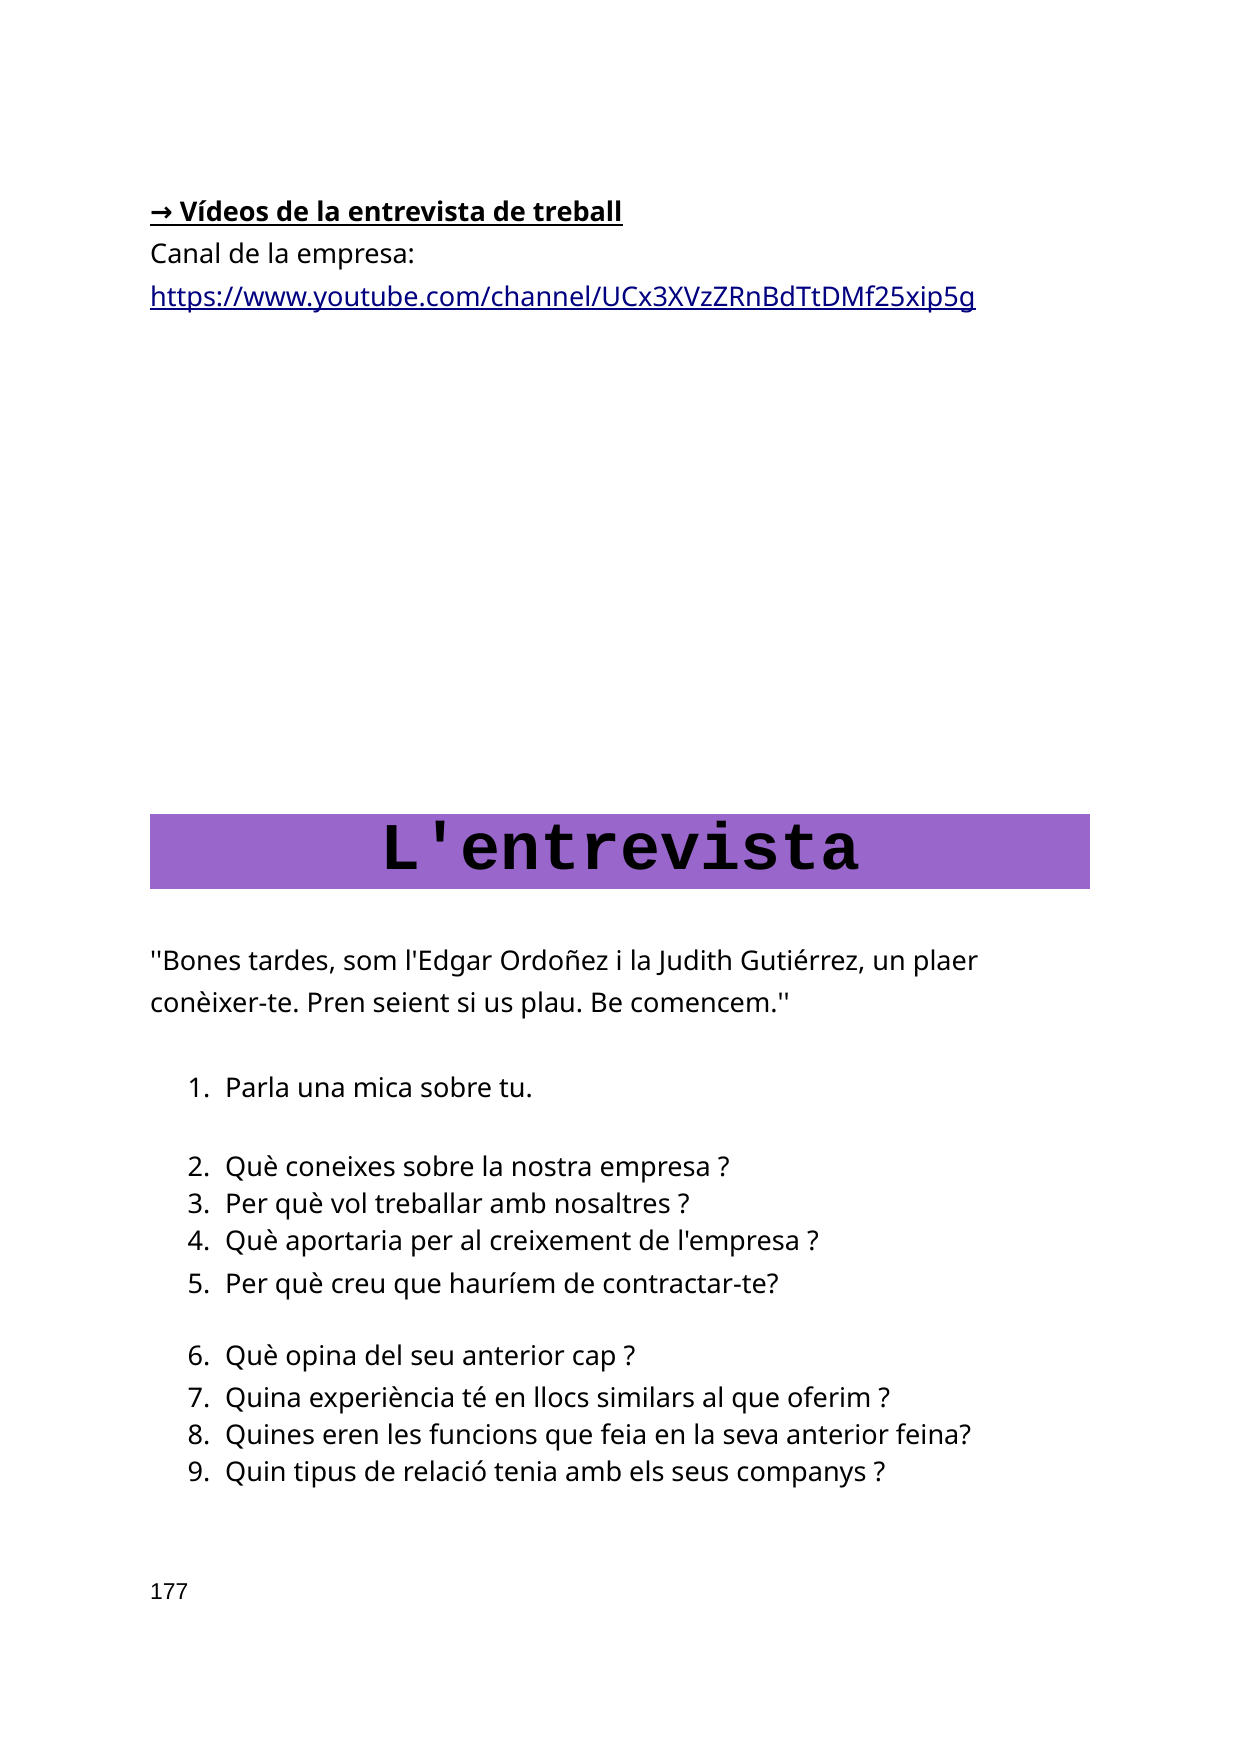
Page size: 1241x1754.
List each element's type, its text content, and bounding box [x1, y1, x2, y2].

list Què coneixes sobre la nostra empresa ? [187, 1148, 1090, 1185]
list Quina experiència té en llocs similars al que oferim ? [187, 1378, 1090, 1415]
text ''Bones tardes, som l'Edgar Ordoñez i la Judith Gutiérrez, un plaer conèixer-te. Pren seient si us plau. Be comencem.'' [150, 941, 1090, 1021]
text L'entrevista [150, 814, 1090, 889]
list Per què creu que hauríem de contractar-te? [187, 1264, 1090, 1301]
text → Vídeos de la entrevista de treball [150, 192, 1090, 229]
list Parla una mica sobre tu. [187, 1069, 1090, 1106]
list Per què vol treballar amb nosaltres ? [187, 1185, 1090, 1222]
text Canal de la empresa: https://www.youtube.com/channel/UCx3XVzZRnBdTtDMf25xip5g [150, 235, 1090, 314]
list Què opina del seu anterior cap ? [187, 1336, 1090, 1373]
list Quin tipus de relació tenia amb els seus companys ? [187, 1452, 1090, 1489]
list Què aportaria per al creixement de l'empresa ? [187, 1222, 1090, 1258]
list Quines eren les funcions que feia en la seva anterior feina? [187, 1415, 1090, 1452]
